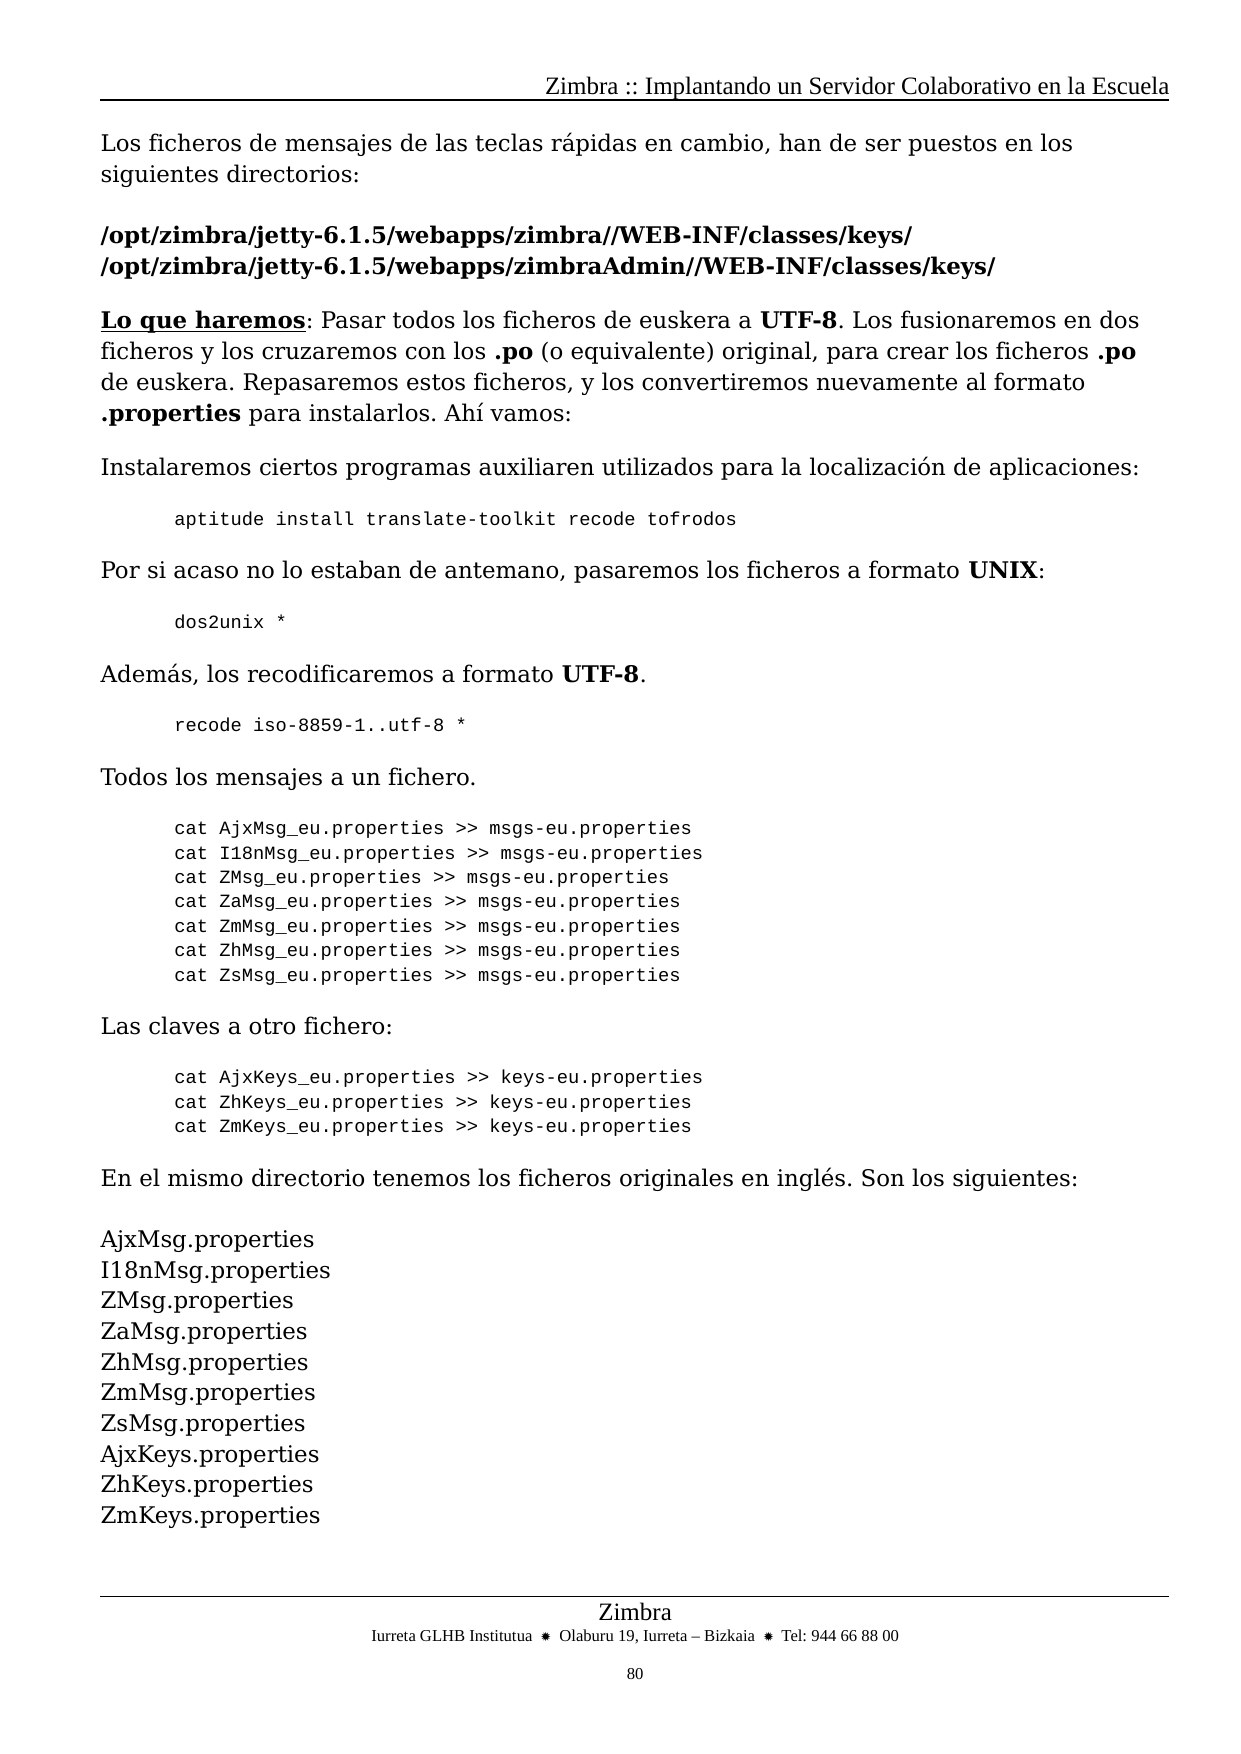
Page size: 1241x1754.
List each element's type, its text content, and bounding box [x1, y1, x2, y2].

text ZhKeys.properties [100, 1471, 1169, 1498]
text ZMsg.properties [100, 1288, 1169, 1314]
text Lo que haremos: Pasar todos los ficheros de euskera a UTF-8. Los fusionaremos en dos ficheros y los cruzaremos con los .po (o equivalente) original, para crear los ficheros .po de euskera. Repasaremos estos ficheros, y los convertiremos nuevamente al formato .properties para instalarlos. Ahí vamos: [100, 307, 1169, 427]
text cat I18nMsg_eu.properties >> msgs-eu.properties [100, 843, 1169, 865]
text AjxMsg.properties [100, 1226, 1169, 1253]
text cat ZhMsg_eu.properties >> msgs-eu.properties [100, 941, 1169, 962]
text I18nMsg.properties [100, 1257, 1169, 1284]
text Todos los mensajes a un fichero. [100, 764, 1169, 791]
text cat AjxMsg_eu.properties >> msgs-eu.properties [100, 819, 1169, 840]
text Los ficheros de mensajes de las teclas rápidas en cambio, han de ser puestos en los siguientes directorios: [100, 130, 1169, 187]
text cat ZmMsg_eu.properties >> msgs-eu.properties [100, 917, 1169, 938]
text Instalaremos ciertos programas auxiliaren utilizados para la localización de aplicaciones: [100, 454, 1169, 481]
text cat ZaMsg_eu.properties >> msgs-eu.properties [100, 892, 1169, 913]
text cat ZmKeys_eu.properties >> keys-eu.properties [100, 1117, 1169, 1138]
text cat ZhKeys_eu.properties >> keys-eu.properties [100, 1093, 1169, 1114]
text ZaMsg.properties [100, 1318, 1169, 1345]
text Las claves a otro fichero: [100, 1013, 1169, 1040]
text recode iso-8859-1..utf-8 * [100, 716, 1169, 737]
text aptitude install translate-toolkit recode tofrodos [100, 509, 1169, 531]
text cat ZsMsg_eu.properties >> msgs-eu.properties [100, 965, 1169, 987]
text ZhMsg.properties [100, 1349, 1169, 1376]
text cat ZMsg_eu.properties >> msgs-eu.properties [100, 868, 1169, 889]
text /opt/zimbra/jetty-6.1.5/webapps/zimbraAdmin//WEB-INF/classes/keys/ [100, 253, 1169, 280]
text En el mismo directorio tenemos los ficheros originales en inglés. Son los siguientes: [100, 1165, 1169, 1192]
text ZmKeys.properties [100, 1502, 1169, 1529]
text /opt/zimbra/jetty-6.1.5/webapps/zimbra//WEB-INF/classes/keys/ [100, 222, 1169, 249]
text ZsMsg.properties [100, 1410, 1169, 1437]
text Además, los recodificaremos a formato UTF-8. [100, 661, 1169, 688]
text ZmMsg.properties [100, 1379, 1169, 1406]
text cat AjxKeys_eu.properties >> keys-eu.properties [100, 1068, 1169, 1089]
text Por si acaso no lo estaban de antemano, pasaremos los ficheros a formato UNIX: [100, 557, 1169, 584]
text dos2unix * [100, 613, 1169, 634]
text AjxKeys.properties [100, 1441, 1169, 1467]
